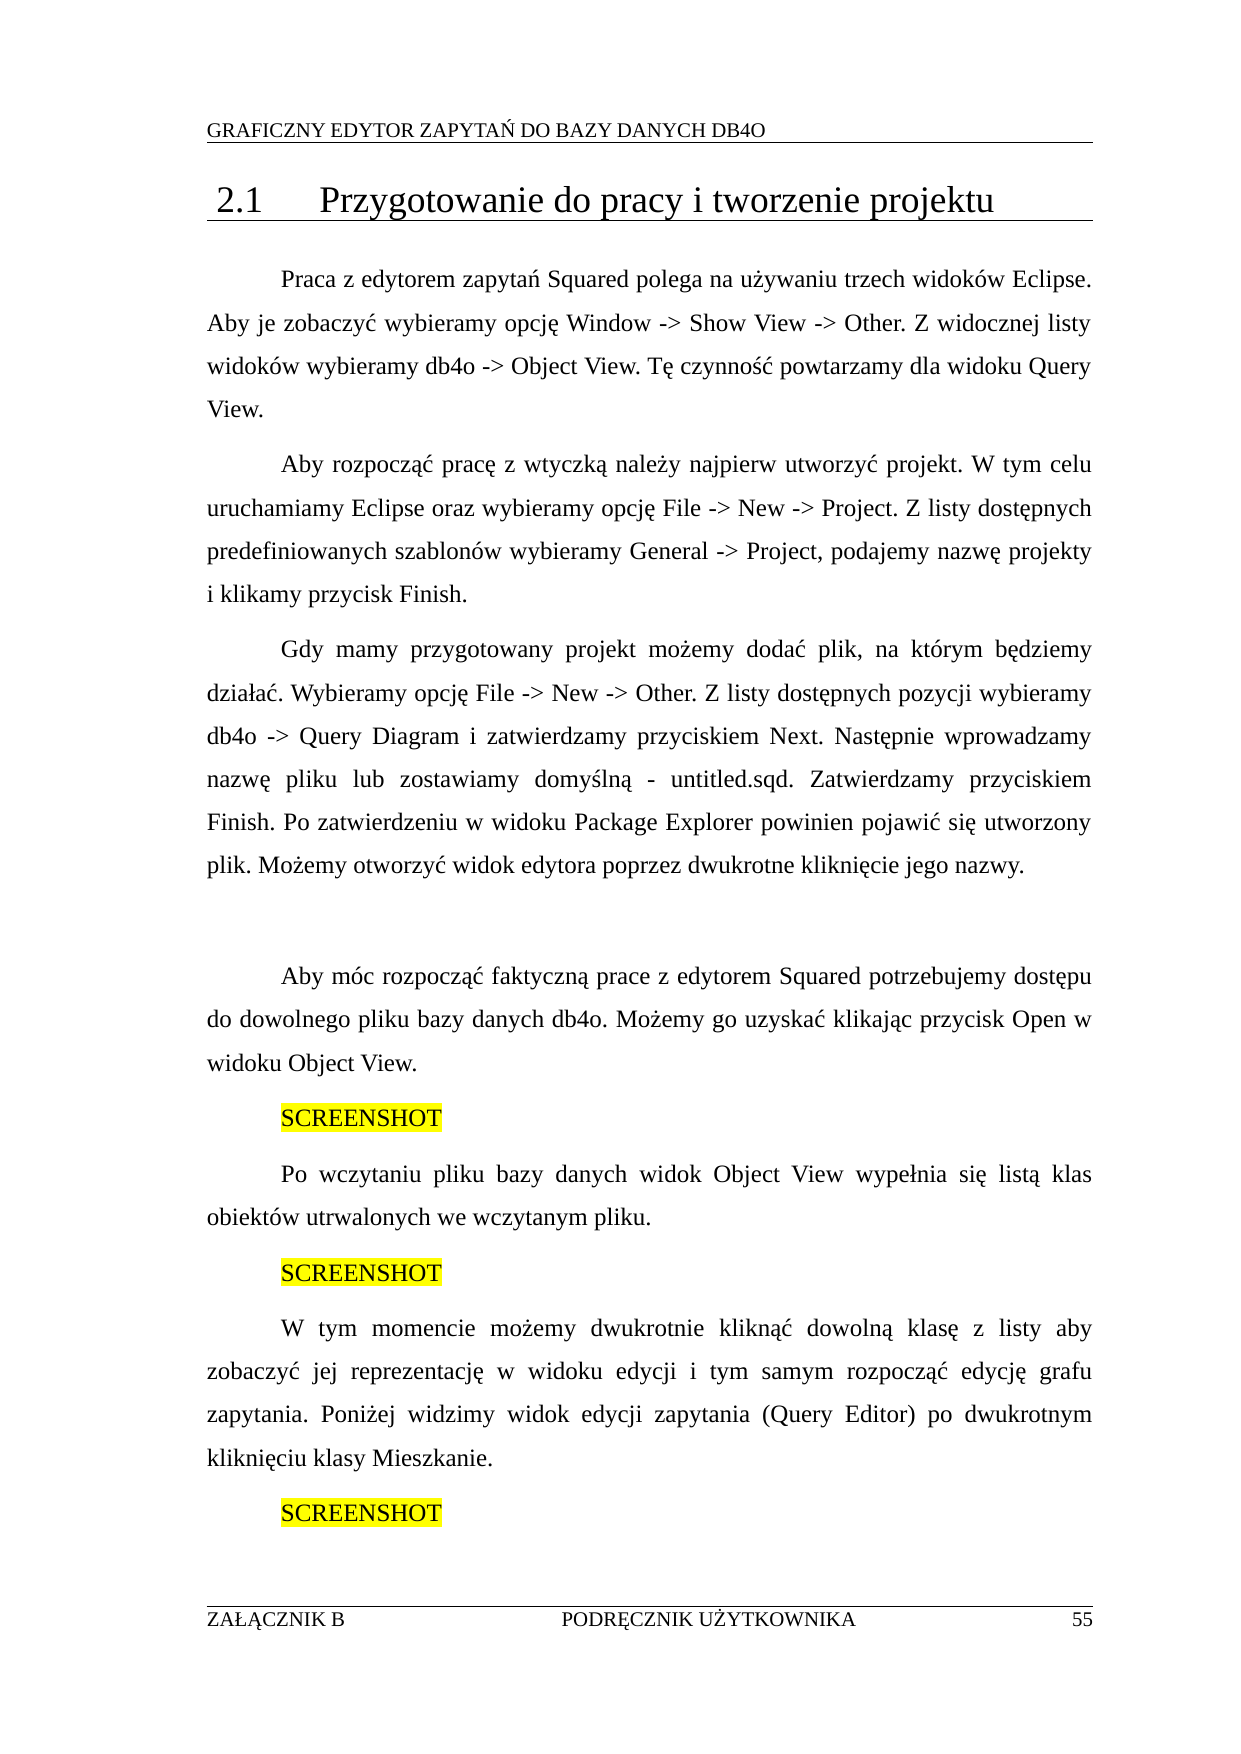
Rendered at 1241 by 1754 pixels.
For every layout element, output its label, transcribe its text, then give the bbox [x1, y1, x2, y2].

text W tym momencie możemy dwukrotnie kliknąć dowolną klasę z listy aby zobaczyć jej reprezentację w widoku edycji i tym samym rozpocząć edycję grafu zapytania. Poniżej widzimy widok edycji zapytania (Query Editor) po dwukrotnym kliknięciu klasy Mieszkanie. [207, 1313, 1093, 1471]
text Aby móc rozpocząć faktyczną prace z edytorem Squared potrzebujemy dostępu do dowolnego pliku bazy danych db4o. Możemy go uzyskać klikając przycisk Open w widoku Object View. [207, 961, 1093, 1076]
text SCREENSHOT [207, 1258, 1093, 1286]
text Po wczytaniu pliku bazy danych widok Object View wypełnia się listą klas obiektów utrwalonych we wczytanym pliku. [207, 1159, 1093, 1231]
text Praca z edytorem zapytań Squared polega na używaniu trzech widoków Eclipse. Aby je zobaczyć wybieramy opcję Window -> Show View -> Other. Z widocznej listy widoków wybieramy db4o -> Object View. Tę czynność powtarzamy dla widoku Query View. [207, 264, 1093, 423]
text Aby rozpocząć pracę z wtyczką należy najpierw utworzyć projekt. W tym celu uruchamiamy Eclipse oraz wybieramy opcję File -> New -> Project. Z listy dostępnych predefiniowanych szablonów wybieramy General -> Project, podajemy nazwę projekty i klikamy przycisk Finish. [207, 449, 1093, 608]
text SCREENSHOT [207, 1498, 1093, 1527]
text Gdy mamy przygotowany projekt możemy dodać plik, na którym będziemy działać. Wybieramy opcję File -> New -> Other. Z listy dostępnych pozycji wybieramy db4o -> Query Diagram i zatwierdzamy przyciskiem Next. Następnie wprowadzamy nazwę pliku lub zostawiamy domyślną - untitled.sqd. Zatwierdzamy przyciskiem Finish. Po zatwierdzeniu w widoku Package Explorer powinien pojawić się utworzony plik. Możemy otworzyć widok edytora poprzez dwukrotne kliknięcie jego nazwy. [207, 634, 1093, 879]
text SCREENSHOT [207, 1103, 1093, 1132]
subtitle Przygotowanie do pracy i tworzenie projektu [207, 177, 1093, 220]
